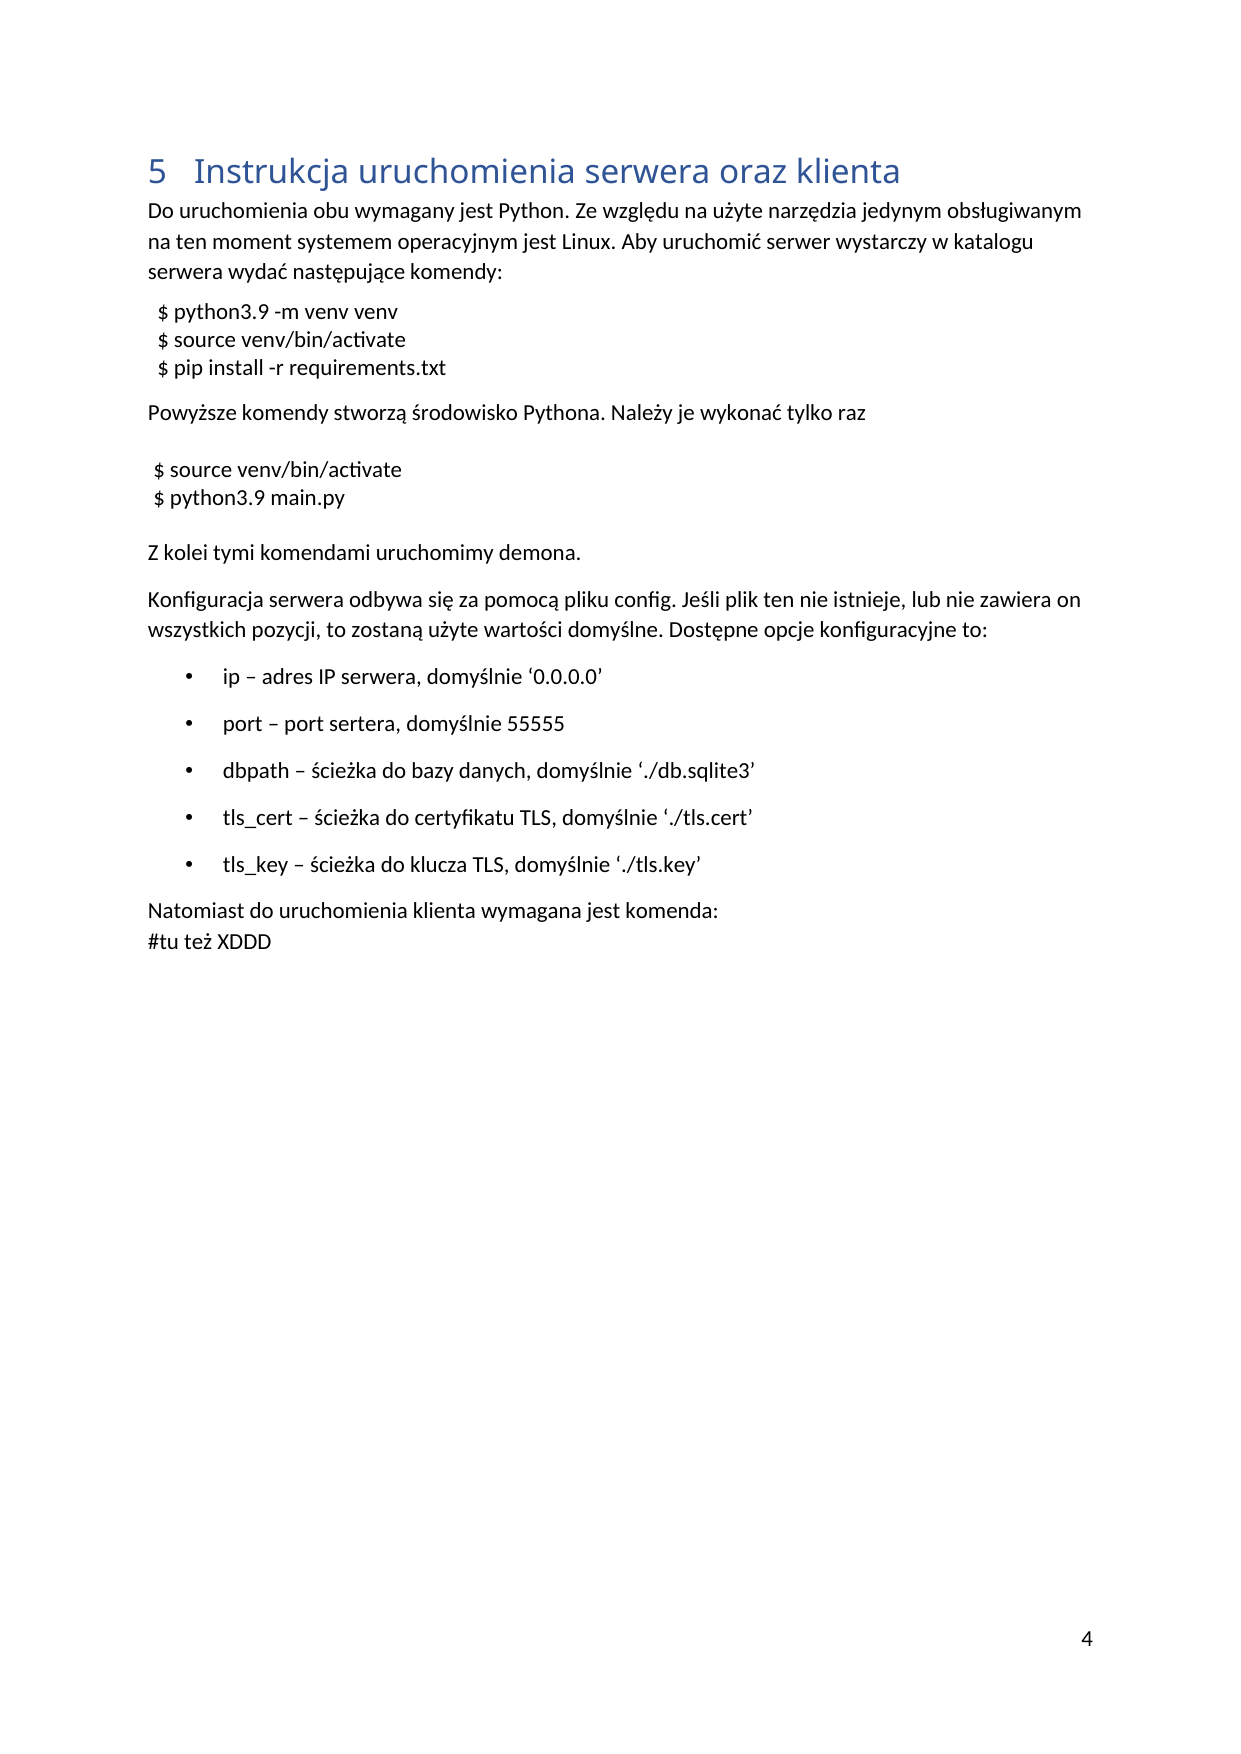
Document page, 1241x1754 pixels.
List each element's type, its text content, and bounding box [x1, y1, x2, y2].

list tls_cert – ścieżka do certyfikatu TLS, domyślnie ‘./tls.cert’ [185, 803, 1093, 831]
list dbpath – ścieżka do bazy danych, domyślnie ‘./db.sqlite3’ [185, 756, 1093, 784]
text Natomiast do uruchomienia klienta wymagana jest komenda: #tu też XDDD [148, 897, 1093, 955]
list tls_key – ścieżka do klucza TLS, domyślnie ‘./tls.key’ [185, 850, 1093, 878]
text Konfiguracja serwera odbywa się za pomocą pliku config. Jeśli plik ten nie istnieje, lub nie zawiera on wszystkich pozycji, to zostaną użyte wartości domyślne. Dostępne opcje konfiguracyjne to: [148, 585, 1093, 643]
list ip – adres IP serwera, domyślnie ‘0.0.0.0’ [185, 662, 1093, 690]
text Do uruchomienia obu wymagany jest Python. Ze względu na użyte narzędzia jedynym obsługiwanym na ten moment systemem operacyjnym jest Linux. Aby uruchomić serwer wystarczy w katalogu serwera wydać następujące komendy: [148, 197, 1093, 285]
text Z kolei tymi komendami uruchomimy demona. [148, 538, 1093, 566]
list port – port sertera, domyślnie 55555 [185, 709, 1093, 737]
text Powyższe komendy stworzą środowisko Pythona. Należy je wykonać tylko raz [148, 398, 1093, 426]
subtitle Instrukcja uruchomienia serwera oraz klienta [148, 148, 1093, 193]
